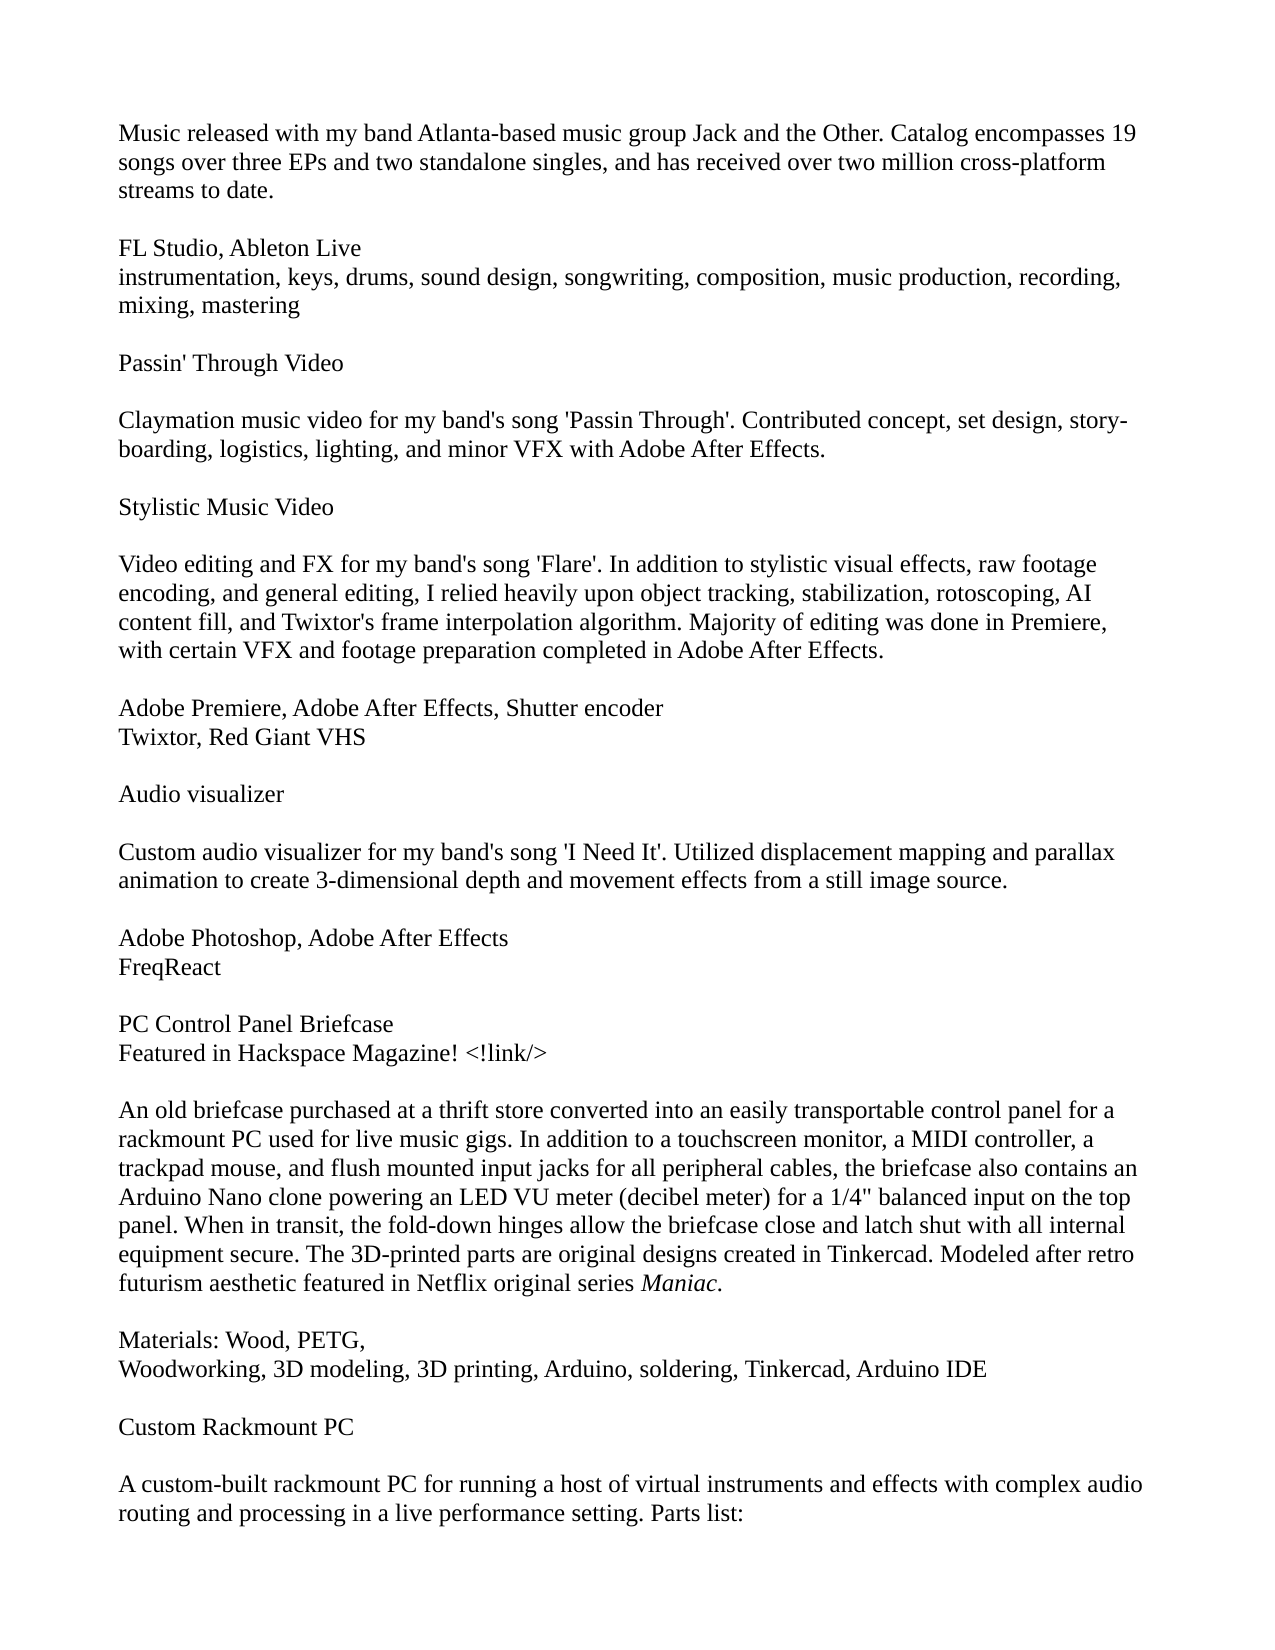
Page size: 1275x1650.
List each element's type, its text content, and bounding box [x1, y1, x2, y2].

text FreqReact [118, 952, 1157, 981]
text Music released with my band Atlanta-based music group Jack and the Other. Catalog encompasses 19 songs over three EPs and two standalone singles, and has received over two million cross-platform streams to date. [118, 118, 1157, 204]
text An old briefcase purchased at a thrift store converted into an easily transportable control panel for a rackmount PC used for live music gigs. In addition to a touchscreen monitor, a MIDI controller, a trackpad mouse, and flush mounted input jacks for all peripheral cables, the briefcase also contains an Arduino Nano clone powering an LED VU meter (decibel meter) for a 1/4" balanced input on the top panel. When in transit, the fold-down hinges allow the briefcase close and latch shut with all internal equipment secure. The 3D-printed parts are original designs created in Tinkercad. Modeled after retro futurism aesthetic featured in Netflix original series Maniac. [118, 1096, 1157, 1297]
text Adobe Photoshop, Adobe After Effects [118, 923, 1157, 952]
text Custom Rackmount PC [118, 1412, 1157, 1441]
text Passin' Through Video [118, 348, 1157, 377]
text Twixtor, Red Giant VHS [118, 722, 1157, 751]
text A custom-built rackmount PC for running a host of virtual instruments and effects with complex audio routing and processing in a live performance setting. Parts list: [118, 1469, 1157, 1527]
text PC Control Panel Briefcase [118, 1009, 1157, 1038]
text FL Studio, Ableton Live [118, 233, 1157, 262]
text Woodworking, 3D modeling, 3D printing, Arduino, soldering, Tinkercad, Arduino IDE [118, 1354, 1157, 1383]
text Custom audio visualizer for my band's song 'I Need It'. Utilized displacement mapping and parallax animation to create 3-dimensional depth and movement effects from a still image source. [118, 837, 1157, 894]
text Materials: Wood, PETG, [118, 1326, 1157, 1354]
text Adobe Premiere, Adobe After Effects, Shutter encoder [118, 693, 1157, 722]
text Claymation music video for my band's song 'Passin Through'. Contributed concept, set design, story-boarding, logistics, lighting, and minor VFX with Adobe After Effects. [118, 406, 1157, 463]
text Video editing and FX for my band's song 'Flare'. In addition to stylistic visual effects, raw footage encoding, and general editing, I relied heavily upon object tracking, stabilization, rotoscoping, AI content fill, and Twixtor's frame interpolation algorithm. Majority of editing was done in Premiere, with certain VFX and footage preparation completed in Adobe After Effects. [118, 549, 1157, 664]
text Stylistic Music Video [118, 492, 1157, 521]
text instrumentation, keys, drums, sound design, songwriting, composition, music production, recording, mixing, mastering [118, 262, 1157, 319]
text Featured in Hackspace Magazine! <!link/> [118, 1038, 1157, 1067]
text Audio visualizer [118, 779, 1157, 808]
